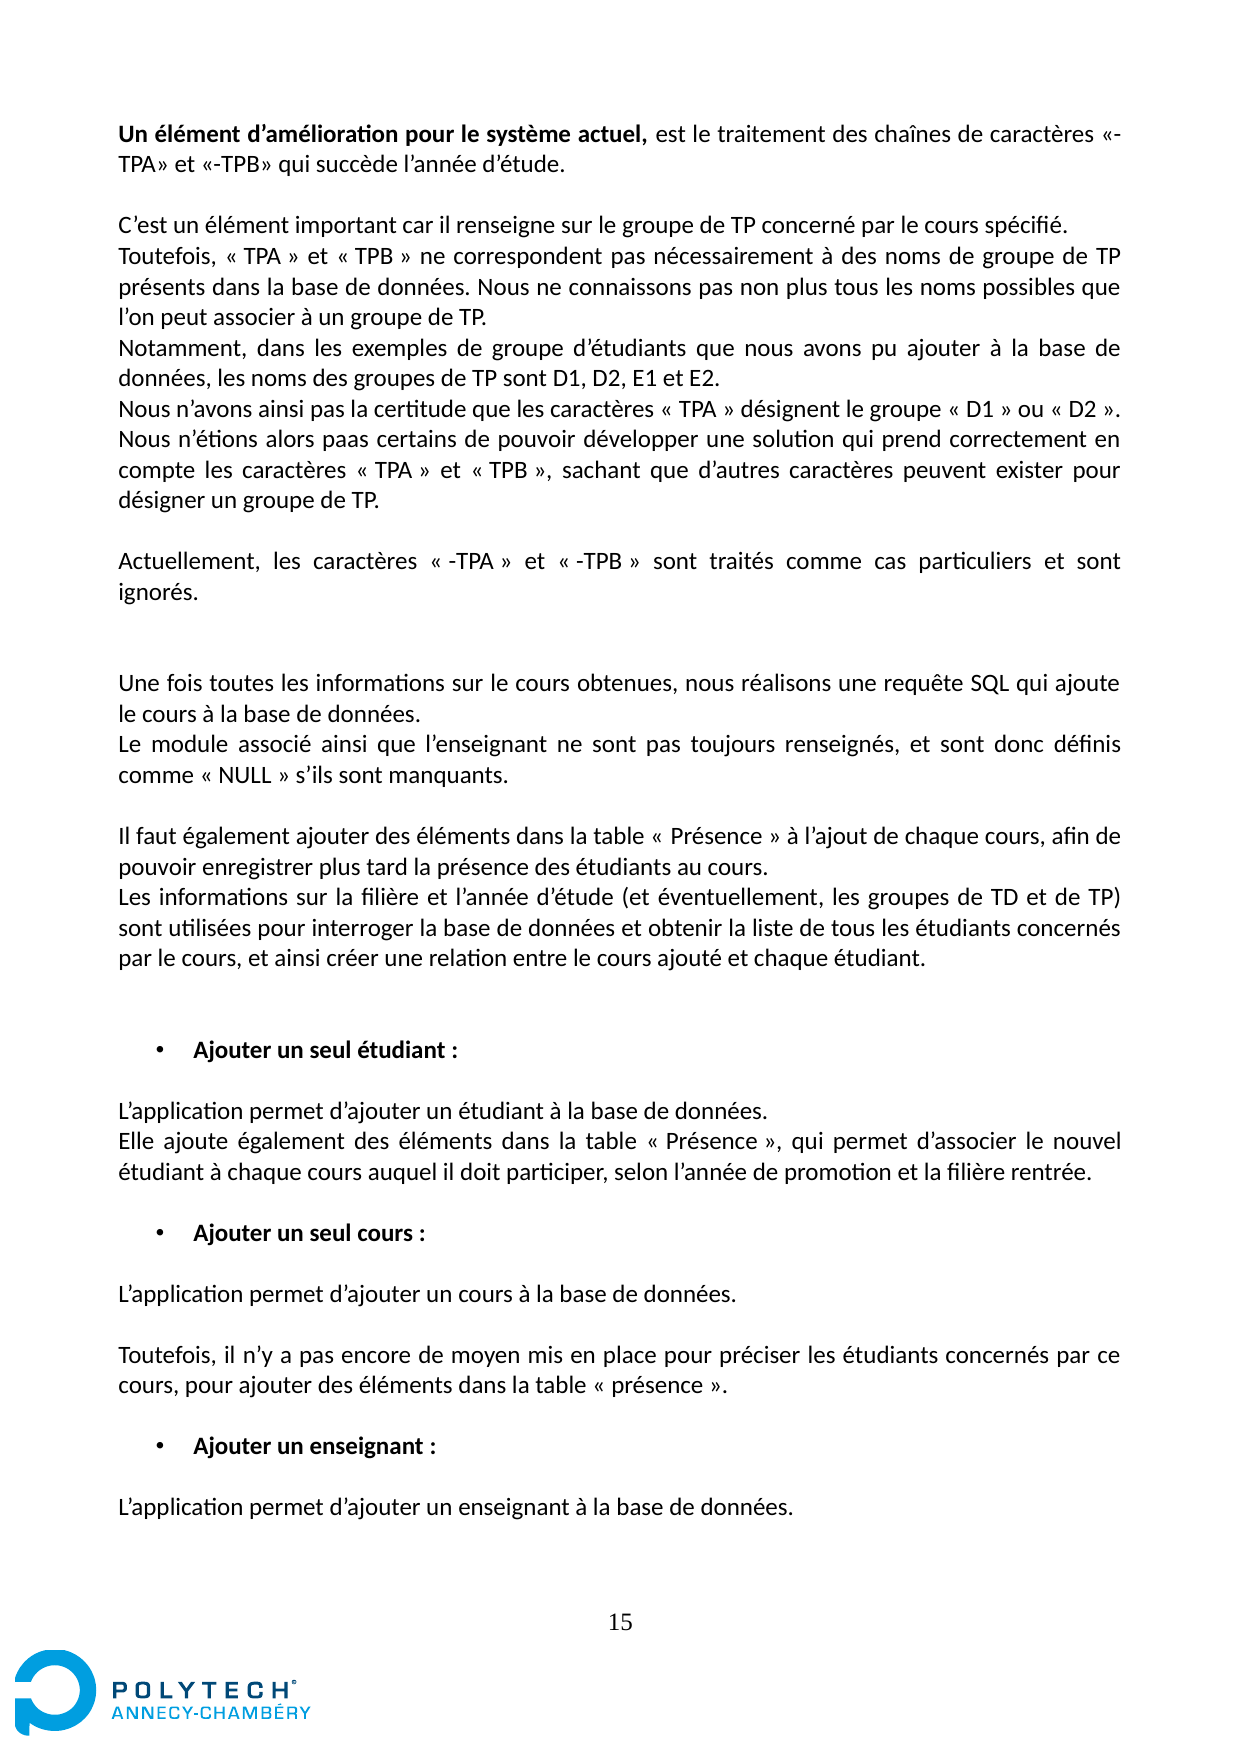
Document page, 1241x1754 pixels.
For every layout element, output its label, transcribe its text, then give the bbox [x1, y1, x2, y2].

text Toutefois, « TPA » et « TPB » ne correspondent pas nécessairement à des noms de groupe de TP présents dans la base de données. Nous ne connaissons pas non plus tous les noms possibles que l’on peut associer à un groupe de TP. [118, 240, 1122, 332]
text Actuellement, les caractères « -TPA » et « -TPB » sont traités comme cas particuliers et sont ignorés. [118, 545, 1122, 606]
list Ajouter un seul étudiant : [156, 1034, 1122, 1064]
list Ajouter un enseignant : [156, 1431, 1122, 1461]
text L’application permet d’ajouter un étudiant à la base de données. [118, 1095, 1122, 1125]
text Nous n’avons ainsi pas la certitude que les caractères « TPA » désignent le groupe « D1 » ou « D2 ». [118, 393, 1122, 423]
text Le module associé ainsi que l’enseignant ne sont pas toujours renseignés, et sont donc définis comme « NULL » s’ils sont manquants. [118, 728, 1122, 789]
text L’application permet d’ajouter un enseignant à la base de données. [118, 1492, 1122, 1522]
text L’application permet d’ajouter un cours à la base de données. [118, 1278, 1122, 1308]
text Nous n’étions alors paas certains de pouvoir développer une solution qui prend correctement en compte les caractères « TPA » et « TPB », sachant que d’autres caractères peuvent exister pour désigner un groupe de TP. [118, 423, 1122, 515]
text C’est un élément important car il renseigne sur le groupe de TP concerné par le cours spécifié. [118, 210, 1122, 240]
text Il faut également ajouter des éléments dans la table « Présence » à l’ajout de chaque cours, afin de pouvoir enregistrer plus tard la présence des étudiants au cours. [118, 820, 1122, 881]
text Une fois toutes les informations sur le cours obtenues, nous réalisons une requête SQL qui ajoute le cours à la base de données. [118, 667, 1122, 728]
text Les informations sur la filière et l’année d’étude (et éventuellement, les groupes de TD et de TP) sont utilisées pour interroger la base de données et obtenir la liste de tous les étudiants concernés par le cours, et ainsi créer une relation entre le cours ajouté et chaque étudiant. [118, 881, 1122, 973]
text Elle ajoute également des éléments dans la table « Présence », qui permet d’associer le nouvel étudiant à chaque cours auquel il doit participer, selon l’année de promotion et la filière rentrée. [118, 1125, 1122, 1186]
text Notamment, dans les exemples de groupe d’étudiants que nous avons pu ajouter à la base de données, les noms des groupes de TP sont D1, D2, E1 et E2. [118, 332, 1122, 393]
text Un élément d’amélioration pour le système actuel, est le traitement des chaînes de caractères «-TPA» et «-TPB» qui succède l’année d’étude. [118, 118, 1122, 179]
text Toutefois, il n’y a pas encore de moyen mis en place pour préciser les étudiants concernés par ce cours, pour ajouter des éléments dans la table « présence ». [118, 1339, 1122, 1400]
list Ajouter un seul cours : [156, 1217, 1122, 1247]
